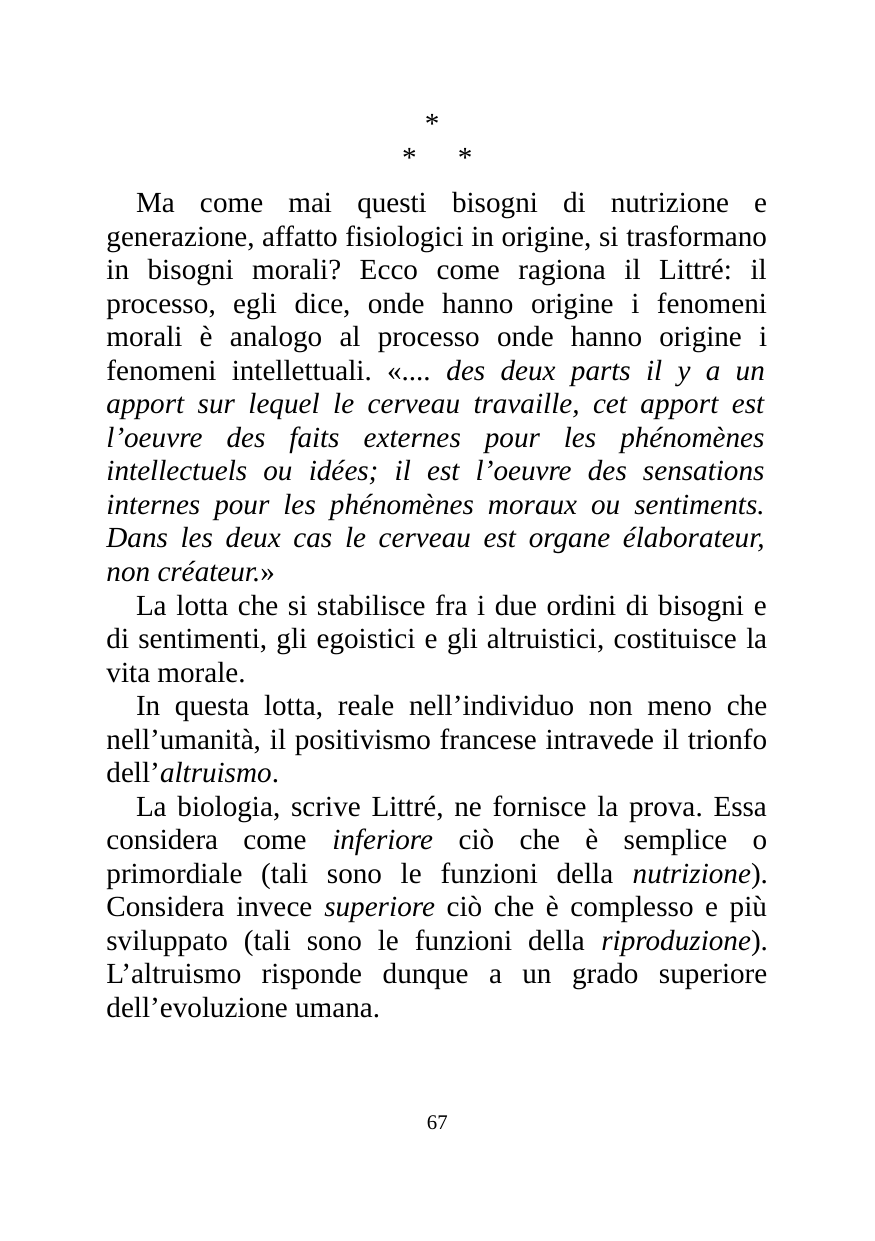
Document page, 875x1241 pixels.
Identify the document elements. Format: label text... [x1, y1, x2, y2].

text * * * [106, 106, 768, 173]
text In questa lotta, reale nell’individuo non meno che nell’umanità, il positivismo francese intravede il trionfo dell’altruismo. [106, 688, 768, 789]
text La lotta che si stabilisce fra i due ordini di bisogni e di sentimenti, gli egoistici e gli altruistici, costituisce la vita morale. [106, 588, 768, 688]
text La biologia, scrive Littré, ne fornisce la prova. Essa considera come inferiore ciò che è semplice o primordiale (tali sono le funzioni della nutrizione). Considera invece superiore ciò che è complesso e più sviluppato (tali sono le funzioni della riproduzione). L’altruismo risponde dunque a un grado superiore dell’evoluzione umana. [106, 789, 768, 1024]
text Ma come mai questi bisogni di nutrizione e generazione, affatto fisiologici in origine, si trasformano in bisogni morali? Ecco come ragiona il Littré: il processo, egli dice, onde hanno origine i fenomeni morali è analogo al processo onde hanno origine i fenomeni intellettuali. «.... des deux parts il y a un apport sur lequel le cerveau travaille, cet apport est l’oeuvre des faits externes pour les phénomènes intellectuels ou idées; il est l’oeuvre des sensations internes pour les phénomènes moraux ou sentiments. Dans les deux cas le cerveau est organe élaborateur, non créateur.» [106, 185, 768, 588]
